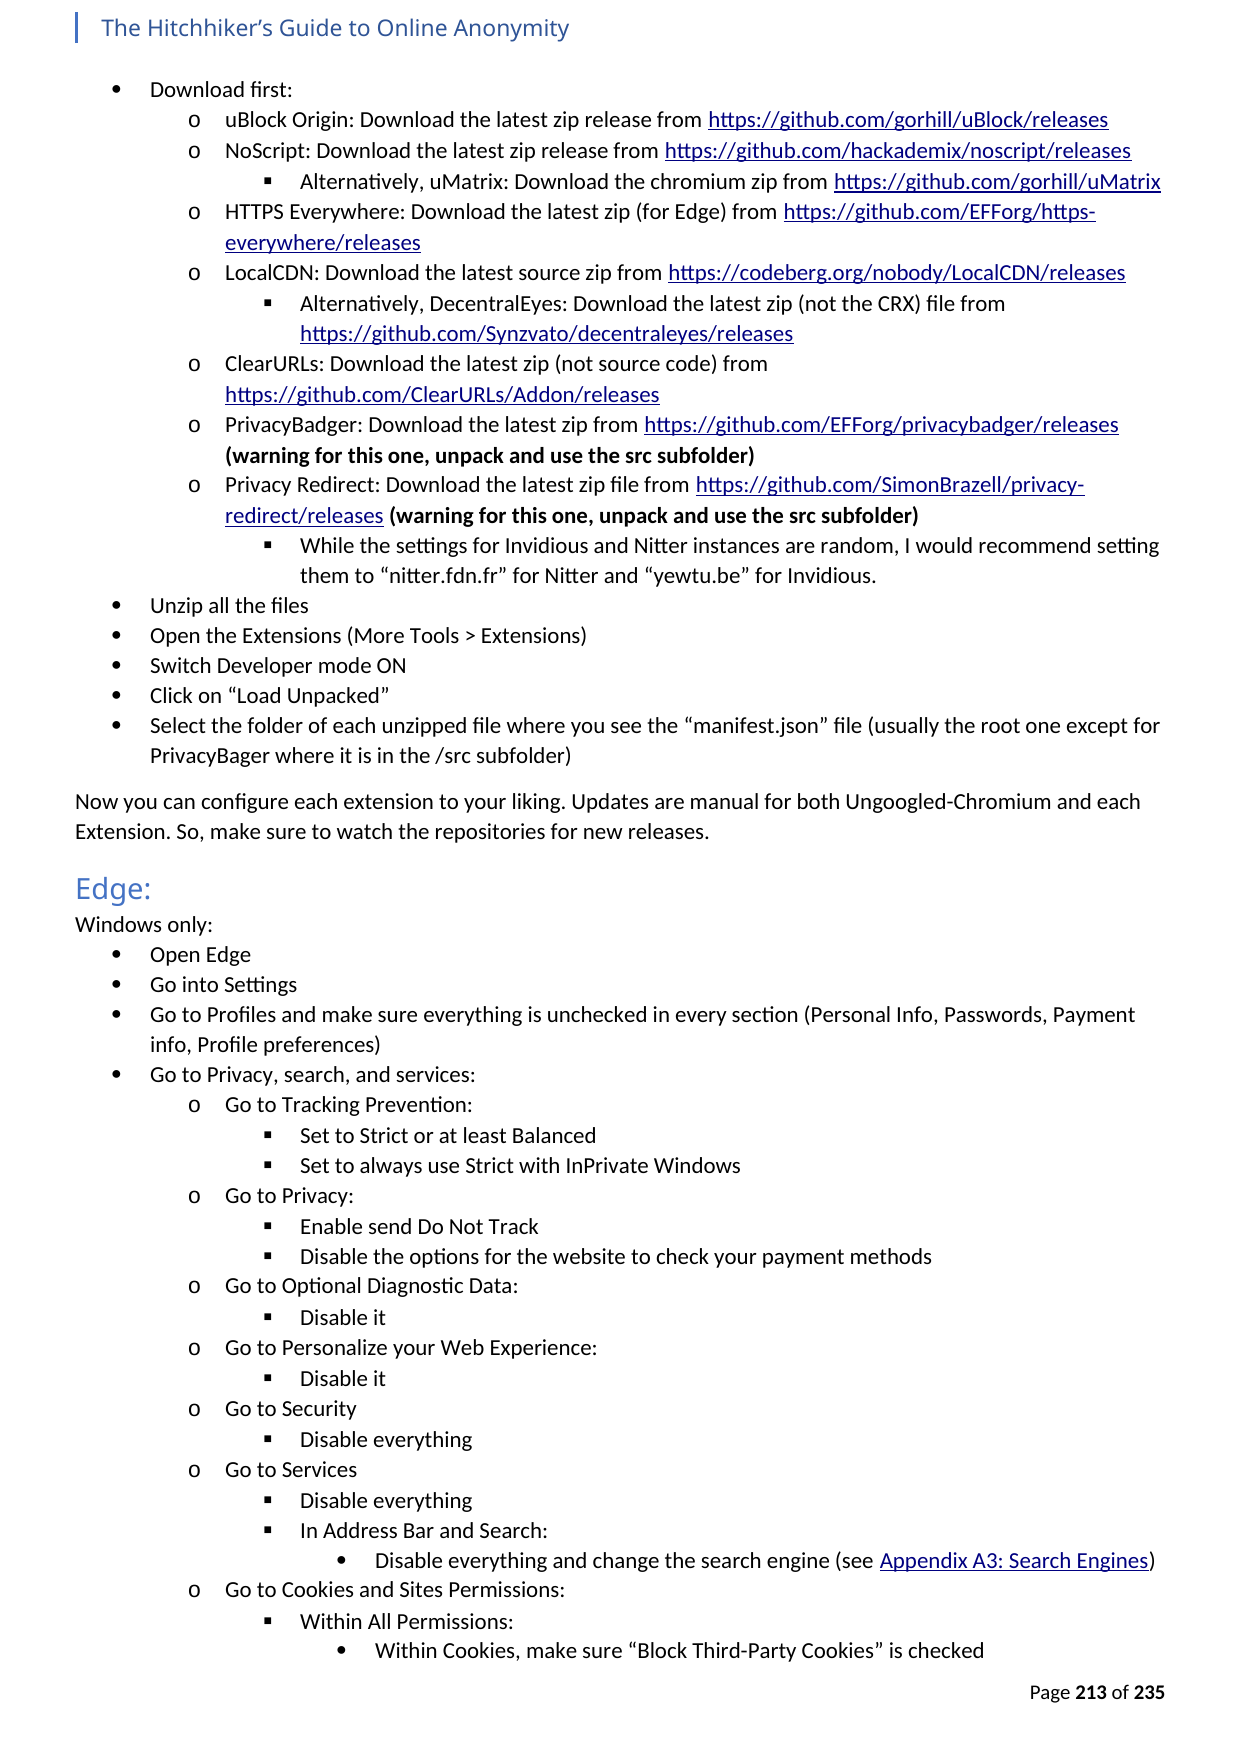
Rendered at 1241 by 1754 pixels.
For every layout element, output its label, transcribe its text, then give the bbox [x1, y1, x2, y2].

list Go to Optional Diagnostic Data: [187, 1272, 1165, 1301]
list LocalCDN: Download the latest source zip from https://codeberg.org/nobody/LocalCDN/releases [187, 258, 1165, 287]
list Disable everything and change the search engine (see Appendix A3: Search Engines) [337, 1546, 1165, 1574]
list uBlock Origin: Download the latest zip release from https://github.com/gorhill/uBlock/releases [187, 105, 1165, 134]
list Disable the options for the website to check your payment methods [262, 1242, 1165, 1270]
list ClearURLs: Download the latest zip (not source code) from https://github.com/ClearURLs/Addon/releases [187, 349, 1165, 408]
subtitle Edge: [75, 868, 1165, 908]
text Now you can configure each extension to your liking. Updates are manual for both Ungoogled-Chromium and each Extension. So, make sure to watch the repositories for new releases. [75, 787, 1165, 845]
list Disable everything [262, 1486, 1165, 1514]
list Enable send Do Not Track [262, 1212, 1165, 1240]
list Within Cookies, make sure “Block Third-Party Cookies” is checked [337, 1637, 1165, 1665]
list NoScript: Download the latest zip release from https://github.com/hackademix/noscript/releases [187, 136, 1165, 165]
list Go to Personalize your Web Experience: [187, 1333, 1165, 1362]
list Disable everything [262, 1425, 1165, 1453]
text Windows only: [75, 910, 1165, 938]
list Disable it [262, 1303, 1165, 1331]
list Go to Tracking Prevention: [187, 1090, 1165, 1119]
list Go to Cookies and Sites Permissions: [187, 1576, 1165, 1605]
list Select the folder of each unzipped file where you see the “manifest.json” file (usually the root one except for PrivacyBager where it is in the /src subfolder) [112, 711, 1165, 769]
list Go to Security [187, 1394, 1165, 1423]
list Alternatively, DecentralEyes: Download the latest zip (not the CRX) file from https://github.com/Synzvato/decentraleyes/releases [262, 289, 1165, 347]
list Open the Extensions (More Tools > Extensions) [112, 621, 1165, 649]
list Set to Strict or at least Balanced [262, 1121, 1165, 1149]
list Privacy Redirect: Download the latest zip file from https://github.com/SimonBrazell/privacy-redirect/releases (warning for this one, unpack and use the src subfolder) [187, 471, 1165, 530]
list While the settings for Invidious and Nitter instances are random, I would recommend setting them to “nitter.fdn.fr” for Nitter and “yewtu.be” for Invidious. [262, 532, 1165, 589]
list In Address Bar and Search: [262, 1516, 1165, 1544]
list Download first: [112, 75, 1165, 103]
list Unzip all the files [112, 591, 1165, 619]
list Go to Privacy: [187, 1181, 1165, 1210]
list Go to Privacy, search, and services: [112, 1060, 1165, 1088]
list Switch Developer mode ON [112, 651, 1165, 679]
list Disable it [262, 1364, 1165, 1392]
list Go to Profiles and make sure everything is unchecked in every section (Personal Info, Passwords, Payment info, Profile preferences) [112, 1000, 1165, 1058]
list Set to always use Strict with InPrivate Windows [262, 1151, 1165, 1179]
list Click on “Load Unpacked” [112, 681, 1165, 709]
list Go into Settings [112, 970, 1165, 998]
list HTTPS Everywhere: Download the latest zip (for Edge) from https://github.com/EFForg/https-everywhere/releases [187, 197, 1165, 256]
list Open Edge [112, 940, 1165, 968]
list Alternatively, uMatrix: Download the chromium zip from https://github.com/gorhill/uMatrix [262, 167, 1165, 195]
list PrivacyBadger: Download the latest zip from https://github.com/EFForg/privacybadger/releases (warning for this one, unpack and use the src subfolder) [187, 410, 1165, 469]
list Within All Permissions: [262, 1607, 1165, 1635]
list Go to Services [187, 1455, 1165, 1484]
